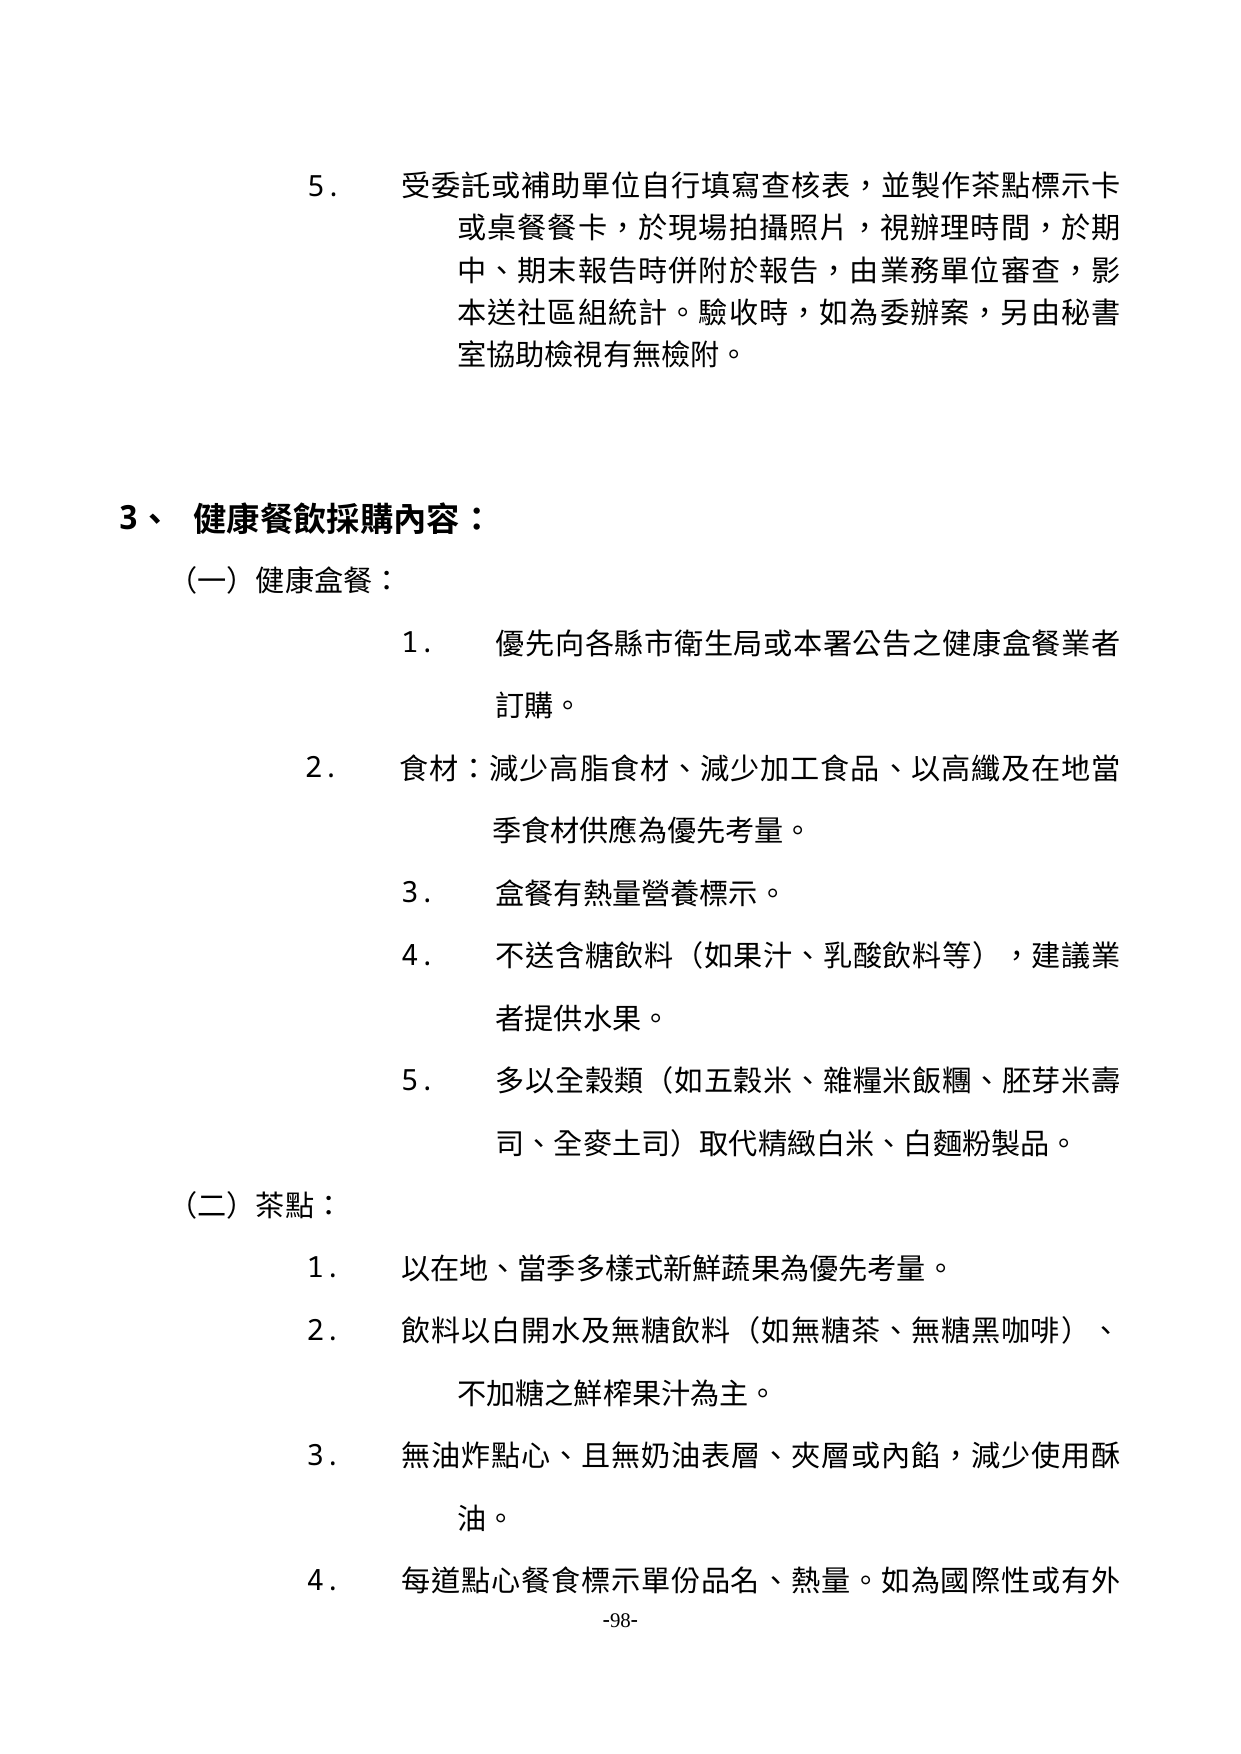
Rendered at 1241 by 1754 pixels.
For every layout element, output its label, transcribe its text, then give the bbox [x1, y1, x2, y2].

list 食材：減少高脂食材、減少加工食品、以高纖及在地當季食材供應為優先考量。 [304, 725, 1122, 850]
list 優先向各縣市衛生局或本署公告之健康盒餐業者訂購。 [401, 600, 1122, 725]
list 受委託或補助單位自行填寫查核表，並製作茶點標示卡或桌餐餐卡，於現場拍攝照片，視辦理時間，於期中、期末報告時併附於報告，由業務單位審查，影本送社區組統計。驗收時，如為委辦案，另由秘書室協助檢視有無檢附。 [307, 162, 1122, 374]
list 不送含糖飲料（如果汁、乳酸飲料等），建議業者提供水果。 [401, 912, 1122, 1037]
list 無油炸點心、且無奶油表層、夾層或內餡，減少使用酥油。 [306, 1412, 1122, 1537]
list 健康餐飲採購內容： [118, 475, 1122, 537]
list 以在地、當季多樣式新鮮蔬果為優先考量。 [306, 1225, 1122, 1287]
list 每道點心餐食標示單份品名、熱量。如為國際性或有外 [306, 1537, 1122, 1600]
list 多以全穀類（如五穀米、雜糧米飯糰、胚芽米壽司、全麥土司）取代精緻白米、白麵粉製品。 [401, 1037, 1122, 1162]
list 盒餐有熱量營養標示。 [401, 850, 1122, 912]
text （二）茶點： [118, 1162, 1122, 1225]
list 飲料以白開水及無糖飲料（如無糖茶、無糖黑咖啡）、不加糖之鮮榨果汁為主。 [306, 1287, 1122, 1412]
text （一）健康盒餐： [118, 537, 1122, 600]
